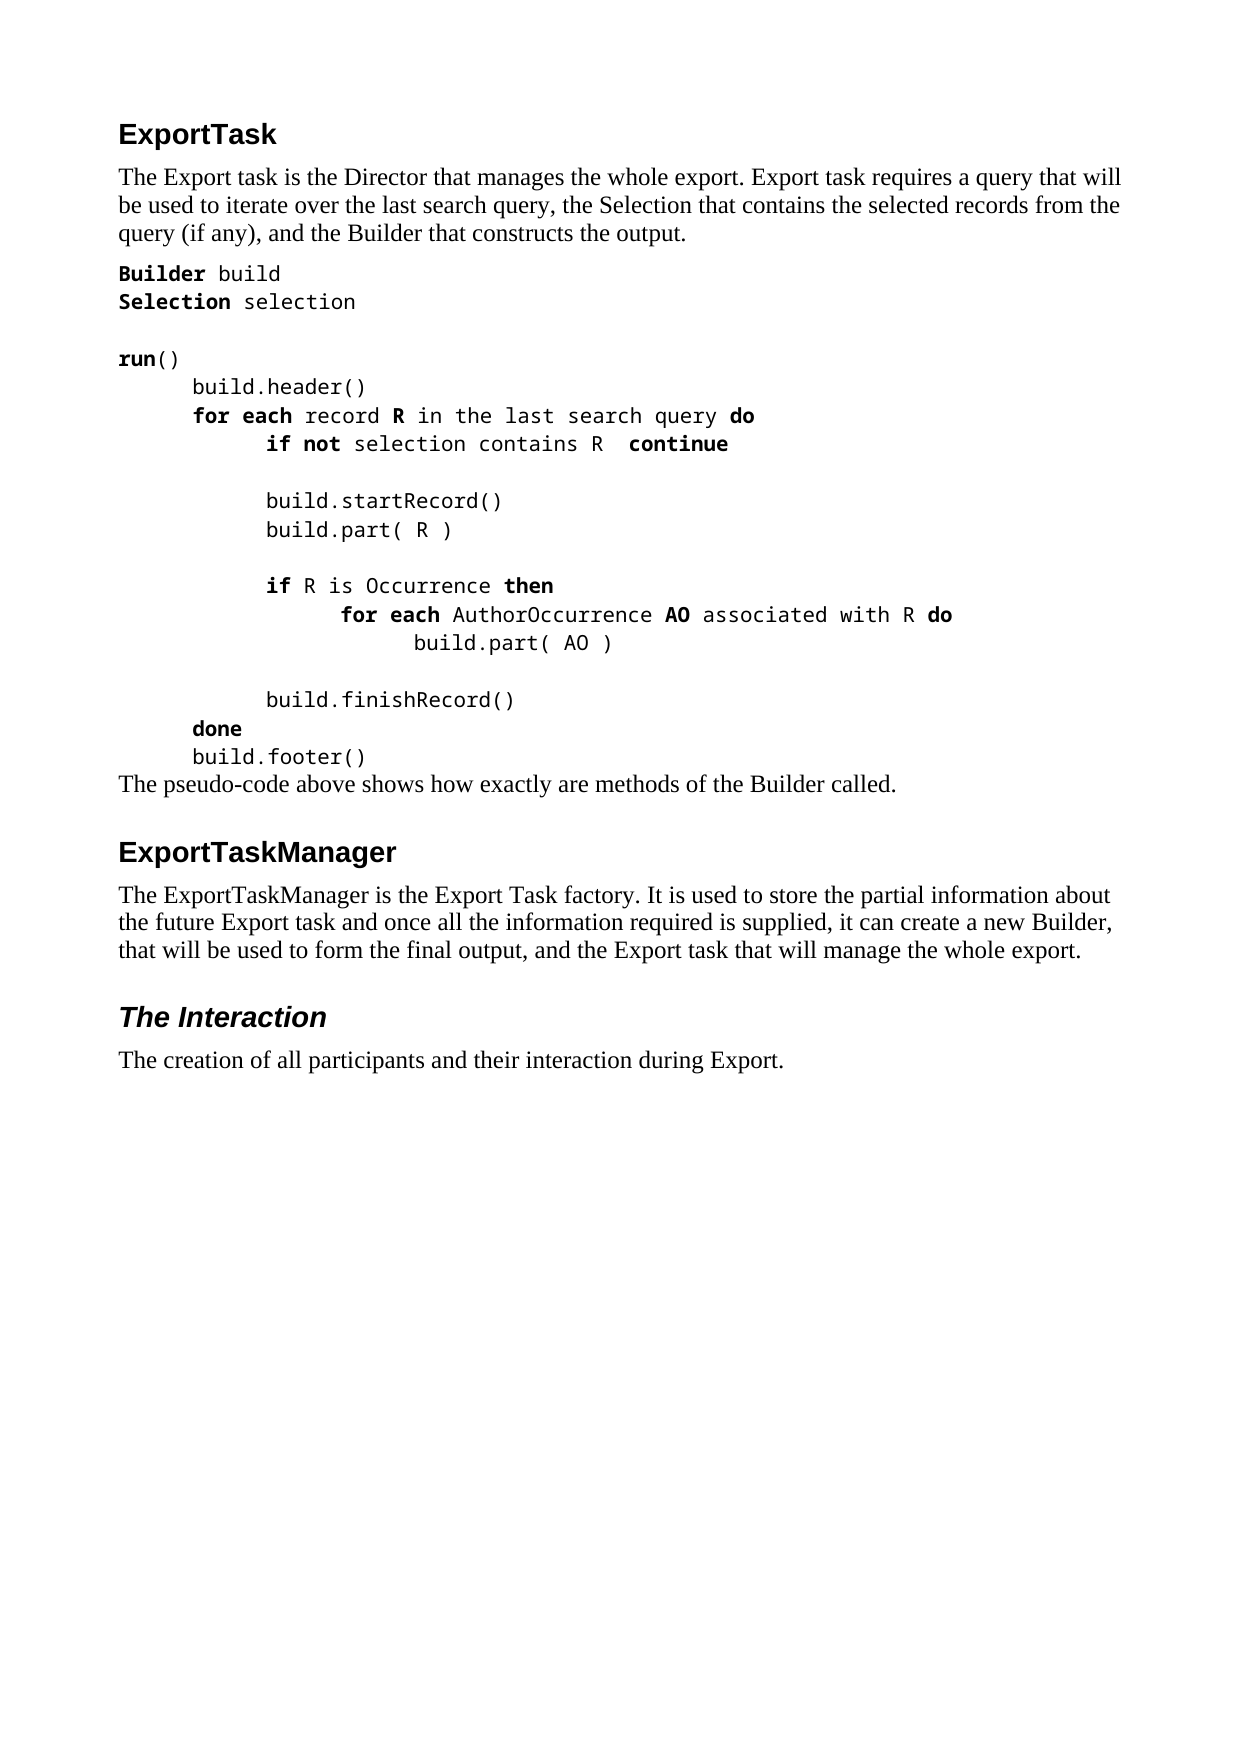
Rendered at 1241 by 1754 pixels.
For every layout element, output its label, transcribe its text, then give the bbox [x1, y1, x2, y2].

text build.header() [192, 372, 1122, 401]
text for each AuthorOccurrence AO associated with R do [340, 600, 1122, 628]
text if not selection contains R continue [266, 429, 1122, 458]
text Selection selection [118, 287, 1122, 316]
subtitle ExportTaskManager [118, 836, 1122, 868]
text The pseudo-code above shows how exactly are methods of the Builder called. [118, 771, 1122, 798]
text if R is Occurrence then [266, 572, 1122, 600]
text run() [118, 344, 1122, 372]
text The Export task is the Director that manages the whole export. Export task requires a query that will be used to iterate over the last search query, the Selection that contains the selected records from the query (if any), and the Builder that constructs the output. [118, 163, 1122, 246]
text build.footer() [192, 742, 1122, 771]
subtitle The Interaction [118, 1001, 1122, 1034]
text The creation of all participants and their interaction during Export. [118, 1046, 1122, 1074]
text Builder build [118, 259, 1122, 287]
text for each record R in the last search query do [192, 401, 1122, 429]
text build.finishRecord() [266, 685, 1122, 714]
text build.part( AO ) [413, 628, 1122, 657]
subtitle ExportTask [118, 118, 1122, 151]
text The ExportTaskManager is the Export Task factory. It is used to store the partial information about the future Export task and once all the information required is supplied, it can create a new Builder, that will be used to form the final output, and the Export task that will manage the whole export. [118, 881, 1122, 964]
text build.startRecord() [266, 486, 1122, 515]
text done [192, 714, 1122, 742]
text build.part( R ) [266, 515, 1122, 543]
